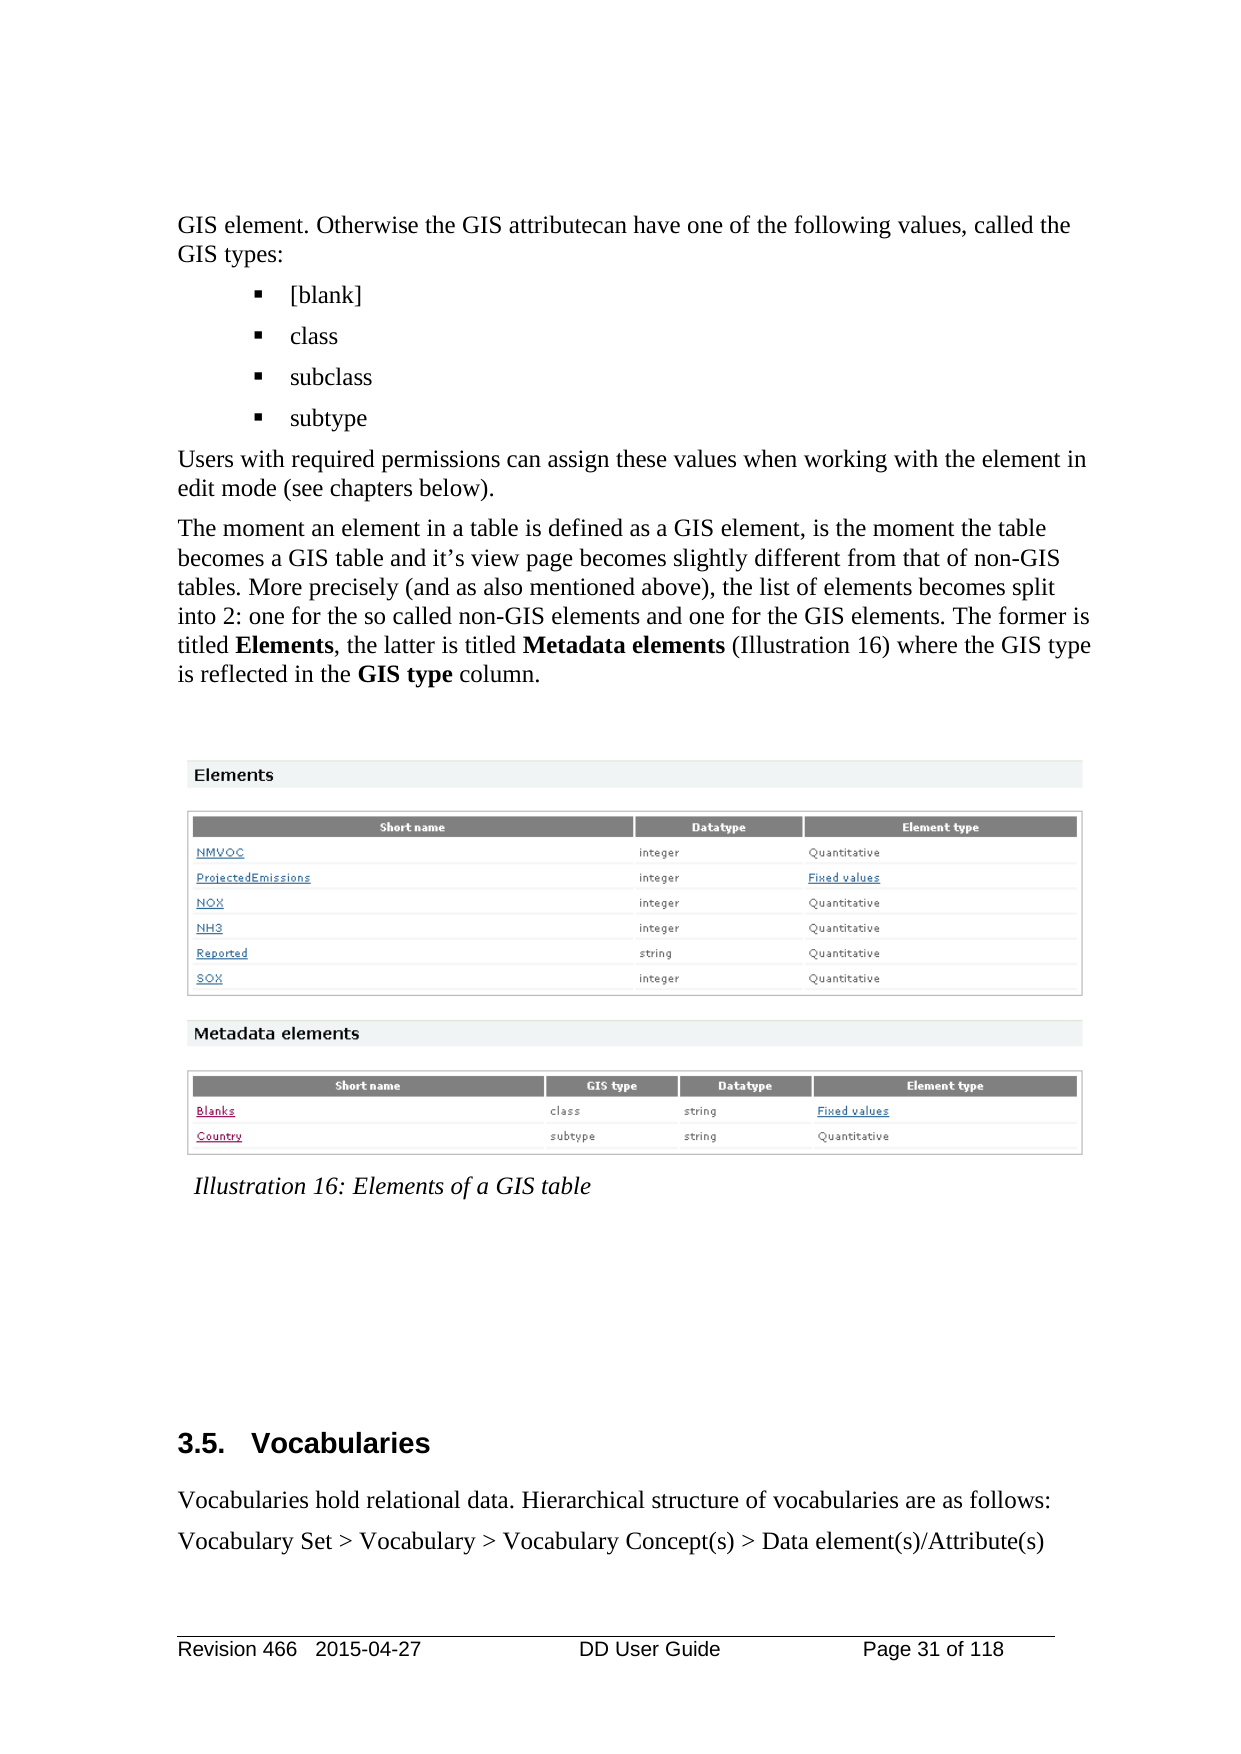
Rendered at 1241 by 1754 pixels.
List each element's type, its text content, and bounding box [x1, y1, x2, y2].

subtitle Vocabularies [177, 1426, 1092, 1460]
list class [252, 321, 1092, 350]
text GIS element. Otherwise the GIS attributecan have one of the following values, called the GIS types: [177, 210, 1092, 268]
text Users with required permissions can assign these values when working with the element in edit mode (see chapters below). [177, 443, 1092, 502]
list subclass [252, 362, 1092, 391]
list subtype [252, 403, 1092, 432]
list [blank] [252, 280, 1092, 309]
text Vocabulary Set > Vocabulary > Vocabulary Concept(s) > Data element(s)/Attribute(s) [177, 1526, 1092, 1555]
text Illustration 16: Elements of a GIS table [194, 1171, 1076, 1200]
text The moment an element in a table is defined as a GIS element, is the moment the table becomes a GIS table and it’s view page becomes slightly different from that of non-GIS tables. More precisely (and as also mentioned above), the list of elements becomes split into 2: one for the so called non-GIS elements and one for the GIS elements. The former is titled Elements, the latter is titled Metadata elements (Illustration 16) where the GIS type is reflected in the GIS type column. [177, 513, 1092, 688]
picture [177, 749, 1093, 1171]
text Vocabularies hold relational data. Hierarchical structure of vocabularies are as follows: [177, 1485, 1092, 1514]
